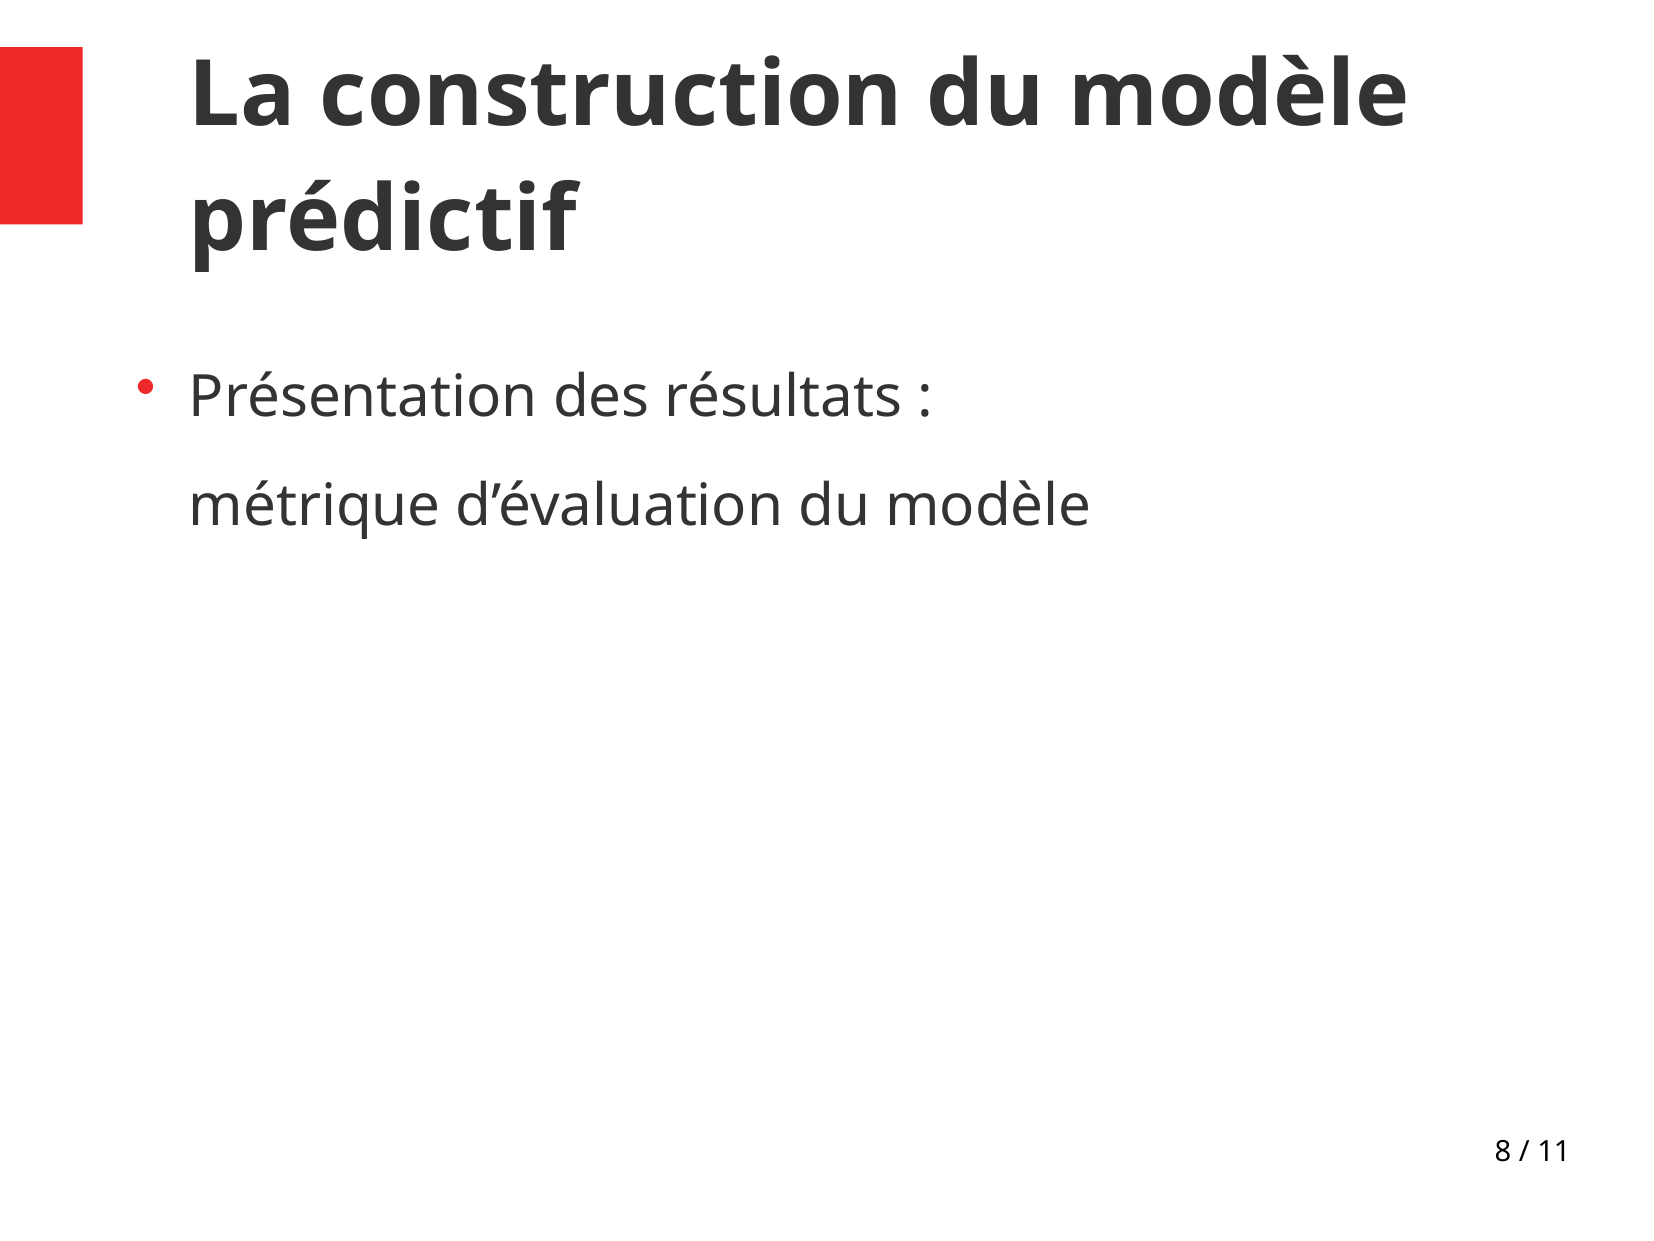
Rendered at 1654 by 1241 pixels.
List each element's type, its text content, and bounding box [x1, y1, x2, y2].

title La construction du modèle prédictif [118, 27, 1571, 278]
list Présentation des résultats : métrique d’évaluation du modèle [118, 354, 1536, 1074]
